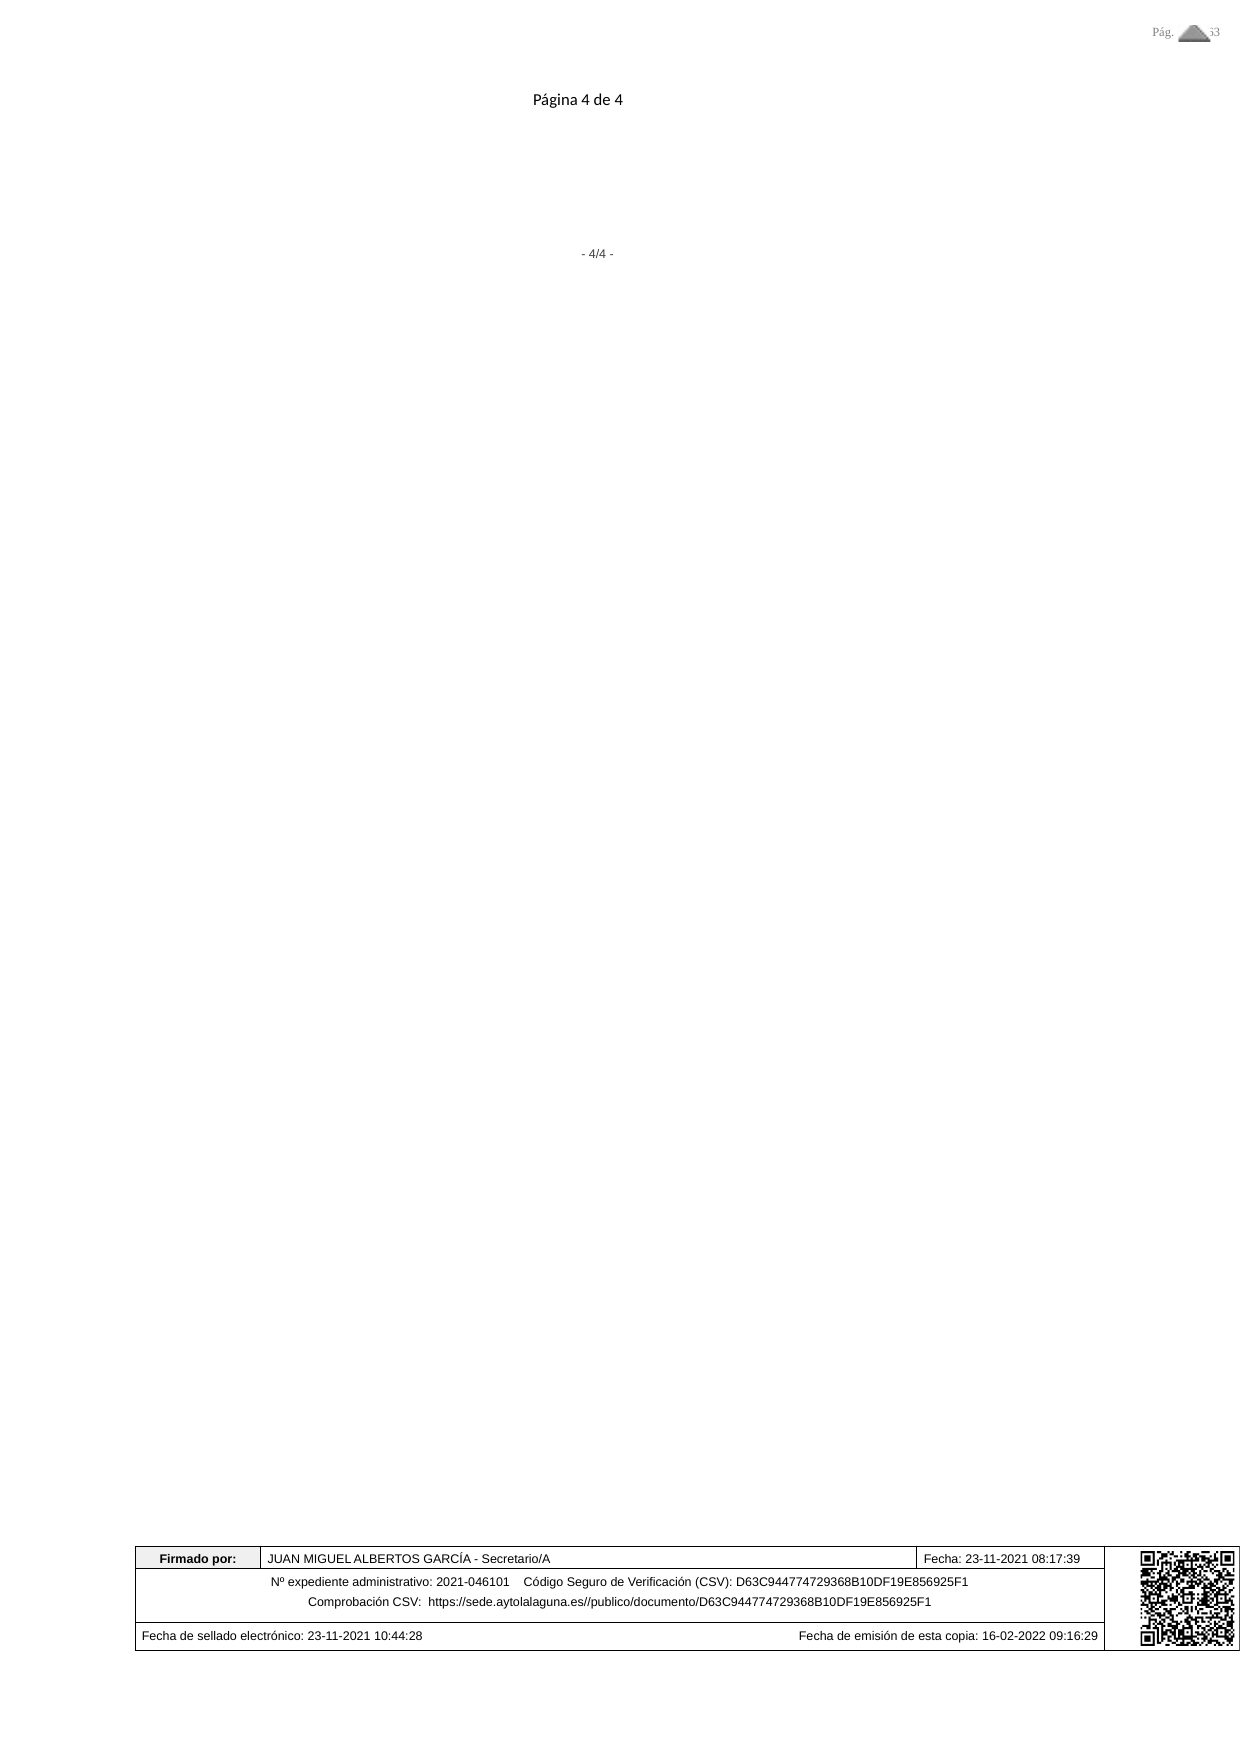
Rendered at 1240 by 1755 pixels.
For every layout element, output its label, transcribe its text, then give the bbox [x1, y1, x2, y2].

text - 4/4 - [261, 247, 933, 261]
text Página 4 de 4 [210, 89, 949, 109]
